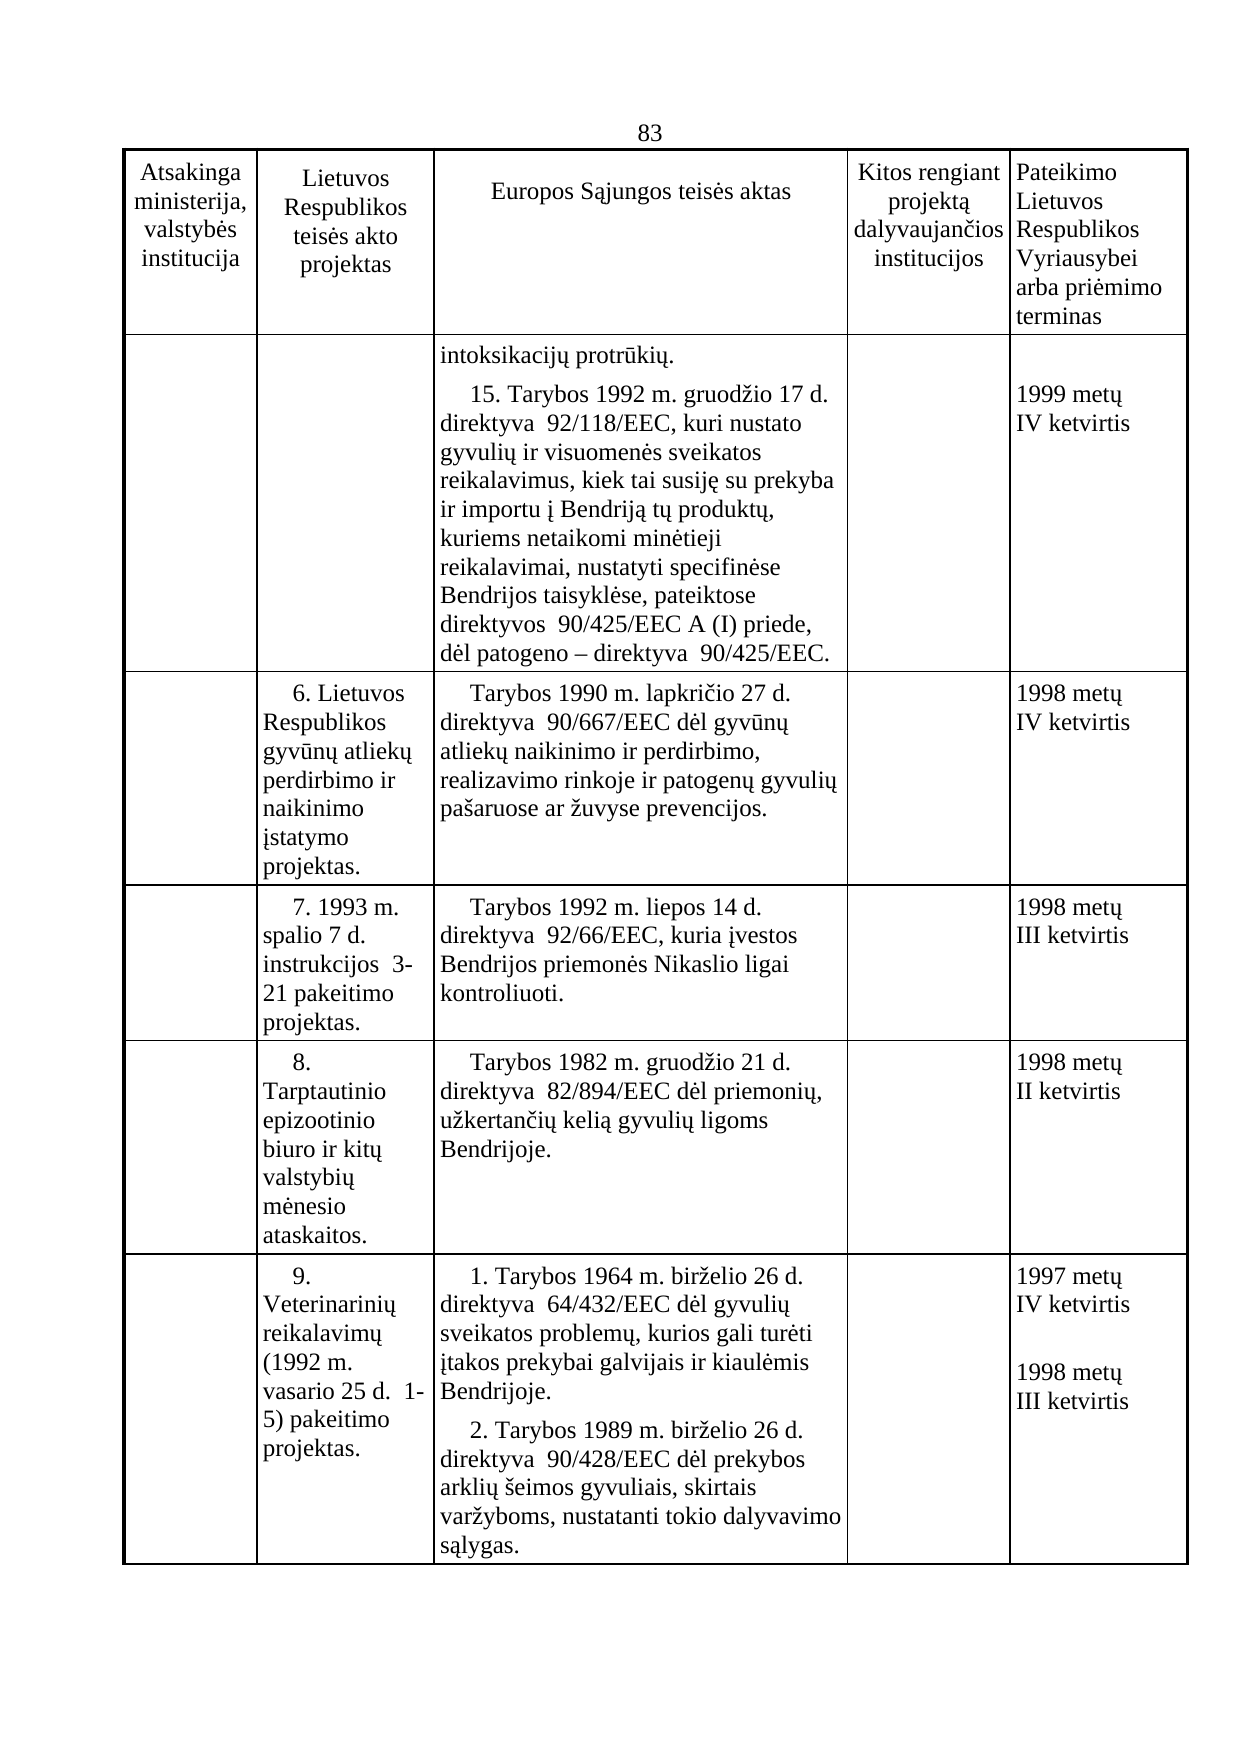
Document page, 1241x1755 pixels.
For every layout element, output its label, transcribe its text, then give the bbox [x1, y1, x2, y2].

table_cell 1997 metų IV ketvirtis 1998 metų III ketvirtis [1011, 1255, 1186, 1563]
table_cell 6. Lietuvos Respublikos gyvūnų atliekų perdirbimo ir naikinimo įstatymo projektas. [258, 672, 433, 884]
table_cell [258, 373, 433, 671]
table_cell 1. Tarybos 1964 m. birželio 26 d. direktyva 64/432/EEC dėl gyvulių sveikatos problemų, kurios gali turėti įtakos prekybai galvijais ir kiaulėmis Bendrijoje. 2. Tarybos 1989 m. birželio 26 d. direktyva 90/428/EEC dėl prekybos arklių šeimos gyvuliais, skirtais varžyboms, nustatanti tokio dalyvavimo sąlygas. [435, 1255, 847, 1563]
table_header Pateikimo Lietuvos Respublikos Vyriausybei arba priėmimo terminas [1011, 151, 1186, 334]
table_cell intoksikacijų protrūkių. [435, 335, 847, 373]
table_cell [848, 335, 1009, 373]
table_cell 1998 metų IV ketvirtis [1011, 672, 1186, 884]
table_cell [848, 886, 1009, 1040]
table_header Kitos rengiant projektą dalyvaujančios institucijos [848, 151, 1009, 334]
table_cell [126, 886, 256, 1040]
table_cell [126, 335, 256, 373]
table_cell [126, 1041, 256, 1253]
table_cell 7. 1993 m. spalio 7 d. instrukcijos 3-21 pakeitimo projektas. [258, 886, 433, 1040]
table_header Europos Sąjungos teisės aktas [435, 151, 847, 334]
table_cell 1998 metų III ketvirtis [1011, 886, 1186, 1040]
table_cell 9. Veterinarinių reikalavimų (1992 m. vasario 25 d. 1-5) pakeitimo projektas. [258, 1255, 433, 1563]
table_cell [848, 373, 1009, 671]
table_cell Tarybos 1992 m. liepos 14 d. direktyva 92/66/EEC, kuria įvestos Bendrijos priemonės Nikaslio ligai kontroliuoti. [435, 886, 847, 1040]
table_cell 1998 metų II ketvirtis [1011, 1041, 1186, 1253]
table_cell Tarybos 1982 m. gruodžio 21 d. direktyva 82/894/EEC dėl priemonių, užkertančių kelią gyvulių ligoms Bendrijoje. [435, 1041, 847, 1253]
table_header Atsakinga ministerija, valstybės institucija [126, 151, 256, 334]
table_cell [258, 335, 433, 373]
table_cell [126, 373, 256, 671]
table_cell [126, 1255, 256, 1563]
table_cell [848, 1255, 1009, 1563]
table_header Lietuvos Respublikos teisės akto projektas [258, 151, 433, 334]
table_cell [848, 672, 1009, 884]
table_cell [848, 1041, 1009, 1253]
table_cell 1999 metų IV ketvirtis [1011, 373, 1186, 671]
table_cell [1011, 335, 1186, 373]
table_cell 15. Tarybos 1992 m. gruodžio 17 d. direktyva 92/118/EEC, kuri nustato gyvulių ir visuomenės sveikatos reikalavimus, kiek tai susiję su prekyba ir importu į Bendriją tų produktų, kuriems netaikomi minėtieji reikalavimai, nustatyti specifinėse Bendrijos taisyklėse, pateiktose direktyvos 90/425/EEC A (I) priede, dėl patogeno – direktyva 90/425/EEC. [435, 373, 847, 671]
table_cell [126, 672, 256, 884]
table_cell Tarybos 1990 m. lapkričio 27 d. direktyva 90/667/EEC dėl gyvūnų atliekų naikinimo ir perdirbimo, realizavimo rinkoje ir patogenų gyvulių pašaruose ar žuvyse prevencijos. [435, 672, 847, 884]
table_cell 8. Tarptautinio epizootinio biuro ir kitų valstybių mėnesio ataskaitos. [258, 1041, 433, 1253]
